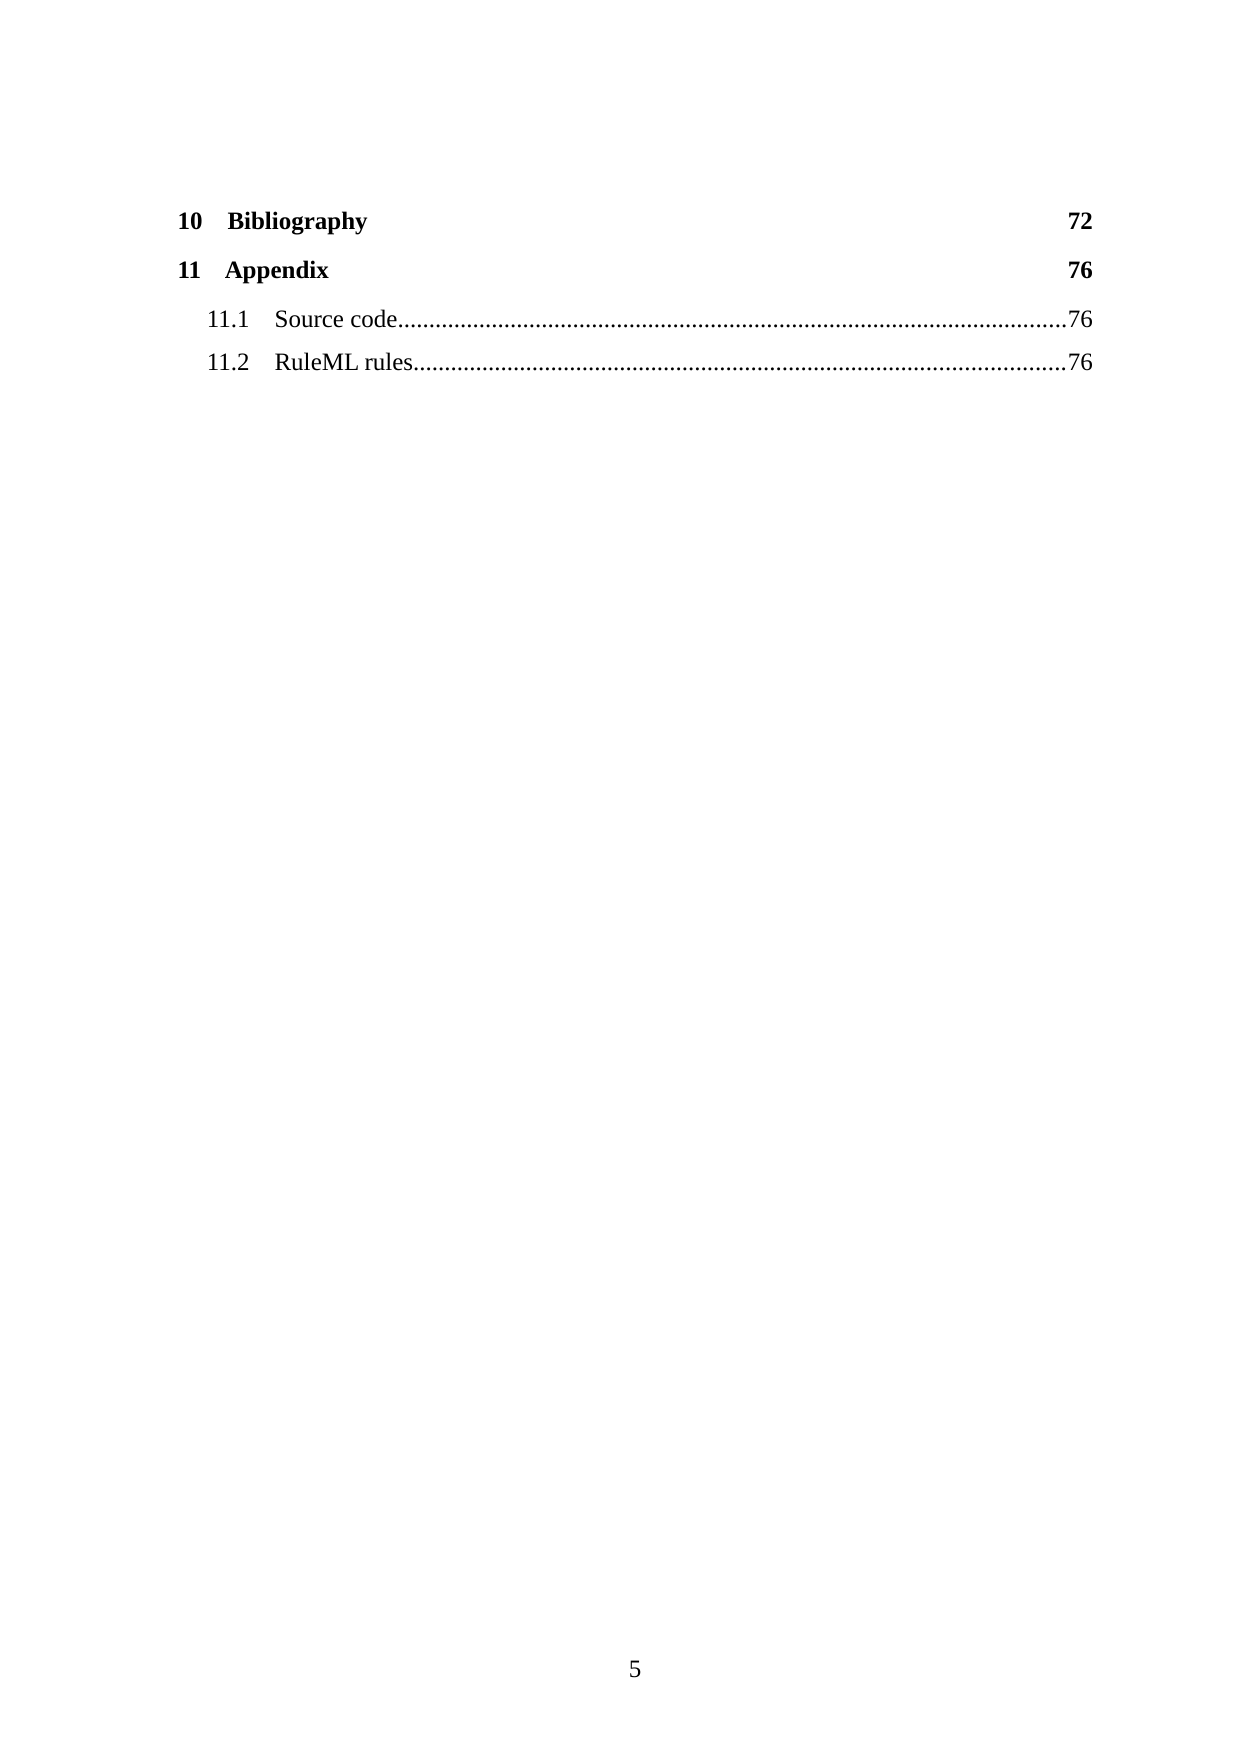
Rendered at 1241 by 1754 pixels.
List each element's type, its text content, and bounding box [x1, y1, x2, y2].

text 10 Bibliography 72 [177, 206, 1093, 234]
text 11.1 Source code 76 [207, 304, 1093, 333]
text 11 Appendix 76 [177, 255, 1093, 284]
text 11.2 RuleML rules 76 [207, 347, 1093, 376]
